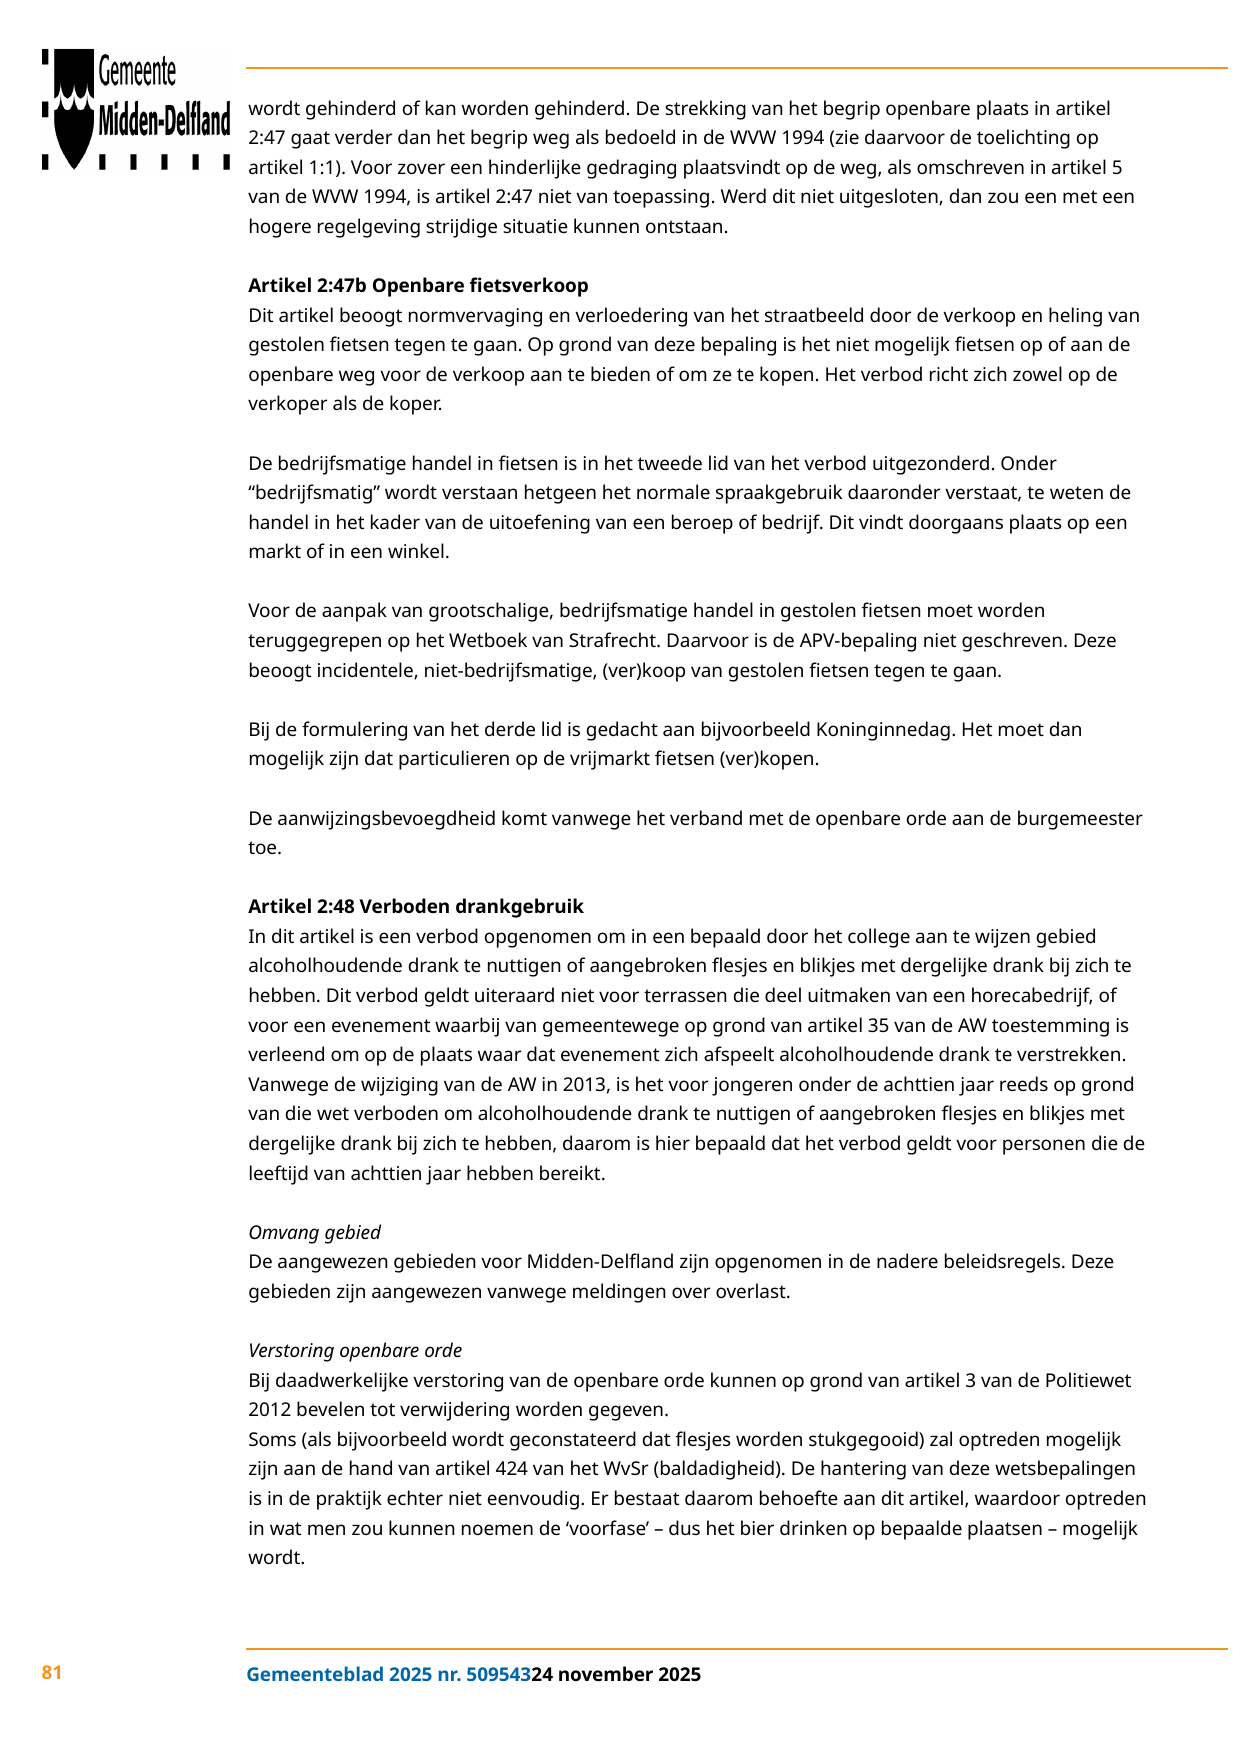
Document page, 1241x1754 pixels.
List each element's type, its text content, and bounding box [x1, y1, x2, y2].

text Voor de aanpak van grootschalige, bedrijfsmatige handel in gestolen fietsen moet worden teruggegrepen op het Wetboek van Strafrecht. Daarvoor is de APV-bepaling niet geschreven. Deze beoogt incidentele, niet-bedrijfsmatige, (ver)koop van gestolen fietsen tegen te gaan. [248, 598, 1152, 683]
text Dit artikel beoogt normvervaging en verloedering van het straatbeeld door de verkoop en heling van gestolen fietsen tegen te gaan. Op grond van deze bepaling is het niet mogelijk fietsen op of aan de openbare weg voor de verkoop aan te bieden of om ze te kopen. Het verbod richt zich zowel op de verkoper als de koper. [248, 302, 1152, 416]
text Artikel 2:48 Verboden drankgebruik [248, 893, 1152, 919]
text Bij daadwerkelijke verstoring van de openbare orde kunnen op grond van artikel 3 van de Politiewet 2012 bevelen tot verwijdering worden gegeven. [248, 1367, 1152, 1422]
text De aangewezen gebieden voor Midden-Delfland zijn opgenomen in de nadere beleidsregels. Deze gebieden zijn aangewezen vanwege meldingen over overlast. [248, 1248, 1152, 1304]
text Soms (als bijvoorbeeld wordt geconstateerd dat flesjes worden stukgegooid) zal optreden mogelijk zijn aan de hand van artikel 424 van het WvSr (baldadigheid). De hantering van deze wetsbepalingen is in de praktijk echter niet eenvoudig. Er bestaat daarom behoefte aan dit artikel, waardoor optreden in wat men zou kunnen noemen de ‘voorfase’ – dus het bier drinken op bepaalde plaatsen – mogelijk wordt. [248, 1426, 1152, 1570]
text In dit artikel is een verbod opgenomen om in een bepaald door het college aan te wijzen gebied alcoholhoudende drank te nuttigen of aangebroken flesjes en blikjes met dergelijke drank bij zich te hebben. Dit verbod geldt uiteraard niet voor terrassen die deel uitmaken van een horecabedrijf, of voor een evenement waarbij van gemeentewege op grond van artikel 35 van de AW toestemming is verleend om op de plaats waar dat evenement zich afspeelt alcoholhoudende drank te verstrekken. [248, 923, 1152, 1067]
text De aanwijzingsbevoegdheid komt vanwege het verband met de openbare orde aan de burgemeester toe. [248, 805, 1152, 860]
text Omvang gebied [248, 1219, 1152, 1245]
text Artikel 2:47b Openbare fietsverkoop [248, 272, 1152, 298]
text Verstoring openbare orde [248, 1337, 1152, 1363]
text wordt gehinderd of kan worden gehinderd. De strekking van het begrip openbare plaats in artikel 2:47 gaat verder dan het begrip weg als bedoeld in de WVW 1994 (zie daarvoor de toelichting op artikel 1:1). Voor zover een hinderlijke gedraging plaatsvindt op de weg, als omschreven in artikel 5 van de WVW 1994, is artikel 2:47 niet van toepassing. Werd dit niet uitgesloten, dan zou een met een hogere regelgeving strijdige situatie kunnen ontstaan. [248, 95, 1152, 239]
text Vanwege de wijziging van de AW in 2013, is het voor jongeren onder de achttien jaar reeds op grond van die wet verboden om alcoholhoudende drank te nuttigen of aangebroken flesjes en blikjes met dergelijke drank bij zich te hebben, daarom is hier bepaald dat het verbod geldt voor personen die de leeftijd van achttien jaar hebben bereikt. [248, 1071, 1152, 1186]
text Bij de formulering van het derde lid is gedacht aan bijvoorbeeld Koninginnedag. Het moet dan mogelijk zijn dat particulieren op de vrijmarkt fietsen (ver)kopen. [248, 716, 1152, 771]
text De bedrijfsmatige handel in fietsen is in het tweede lid van het verbod uitgezonderd. Onder “bedrijfsmatig” wordt verstaan hetgeen het normale spraakgebruik daaronder verstaat, te weten de handel in het kader van de uitoefening van een beroep of bedrijf. Dit vindt doorgaans plaats op een markt of in een winkel. [248, 450, 1152, 564]
picture [41, 47, 231, 172]
